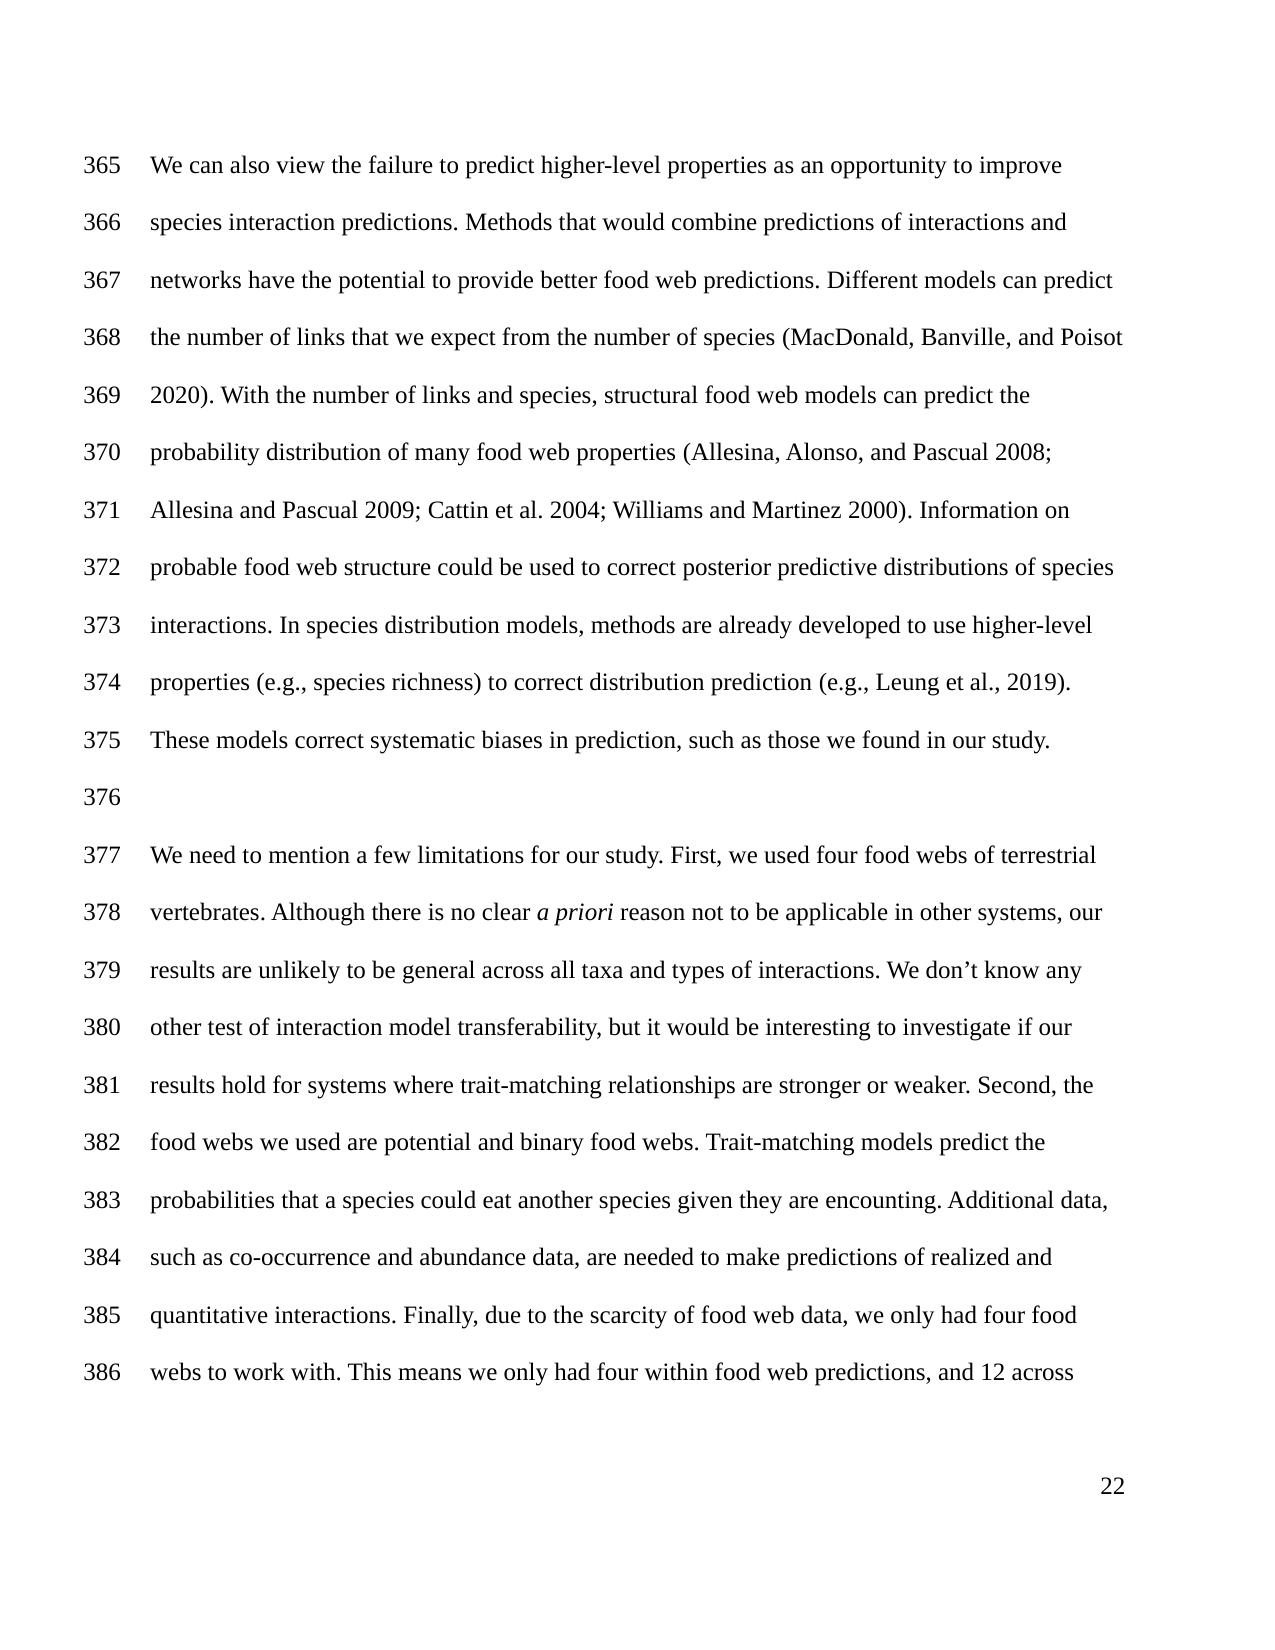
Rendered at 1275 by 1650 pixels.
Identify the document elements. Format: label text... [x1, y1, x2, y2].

text We can also view the failure to predict higher-level properties as an opportunity to improve species interaction predictions. Methods that would combine predictions of interactions and networks have the potential to provide better food web predictions. Different models can predict the number of links that we expect from the number of species (MacDonald, Banville, and Poisot 2020). With the number of links and species, structural food web models can predict the probability distribution of many food web properties (Allesina, Alonso, and Pascual 2008; Allesina and Pascual 2009; Cattin et al. 2004; Williams and Martinez 2000). Information on probable food web structure could be used to correct posterior predictive distributions of species interactions. In species distribution models, methods are already developed to use higher-level properties (e.g., species richness) to correct distribution prediction (e.g., Leung et al., 2019). These models correct systematic biases in prediction, such as those we found in our study. [150, 150, 1125, 754]
text We need to mention a few limitations for our study. First, we used four food webs of terrestrial vertebrates. Although there is no clear a priori reason not to be applicable in other systems, our results are unlikely to be general across all taxa and types of interactions. We don’t know any other test of interaction model transferability, but it would be interesting to investigate if our results hold for systems where trait-matching relationships are stronger or weaker. Second, the food webs we used are potential and binary food webs. Trait-matching models predict the probabilities that a species could eat another species given they are encounting. Additional data, such as co-occurrence and abundance data, are needed to make predictions of realized and quantitative interactions. Finally, due to the scarcity of food web data, we only had four food webs to work with. This means we only had four within food web predictions, and 12 across [150, 840, 1125, 1386]
